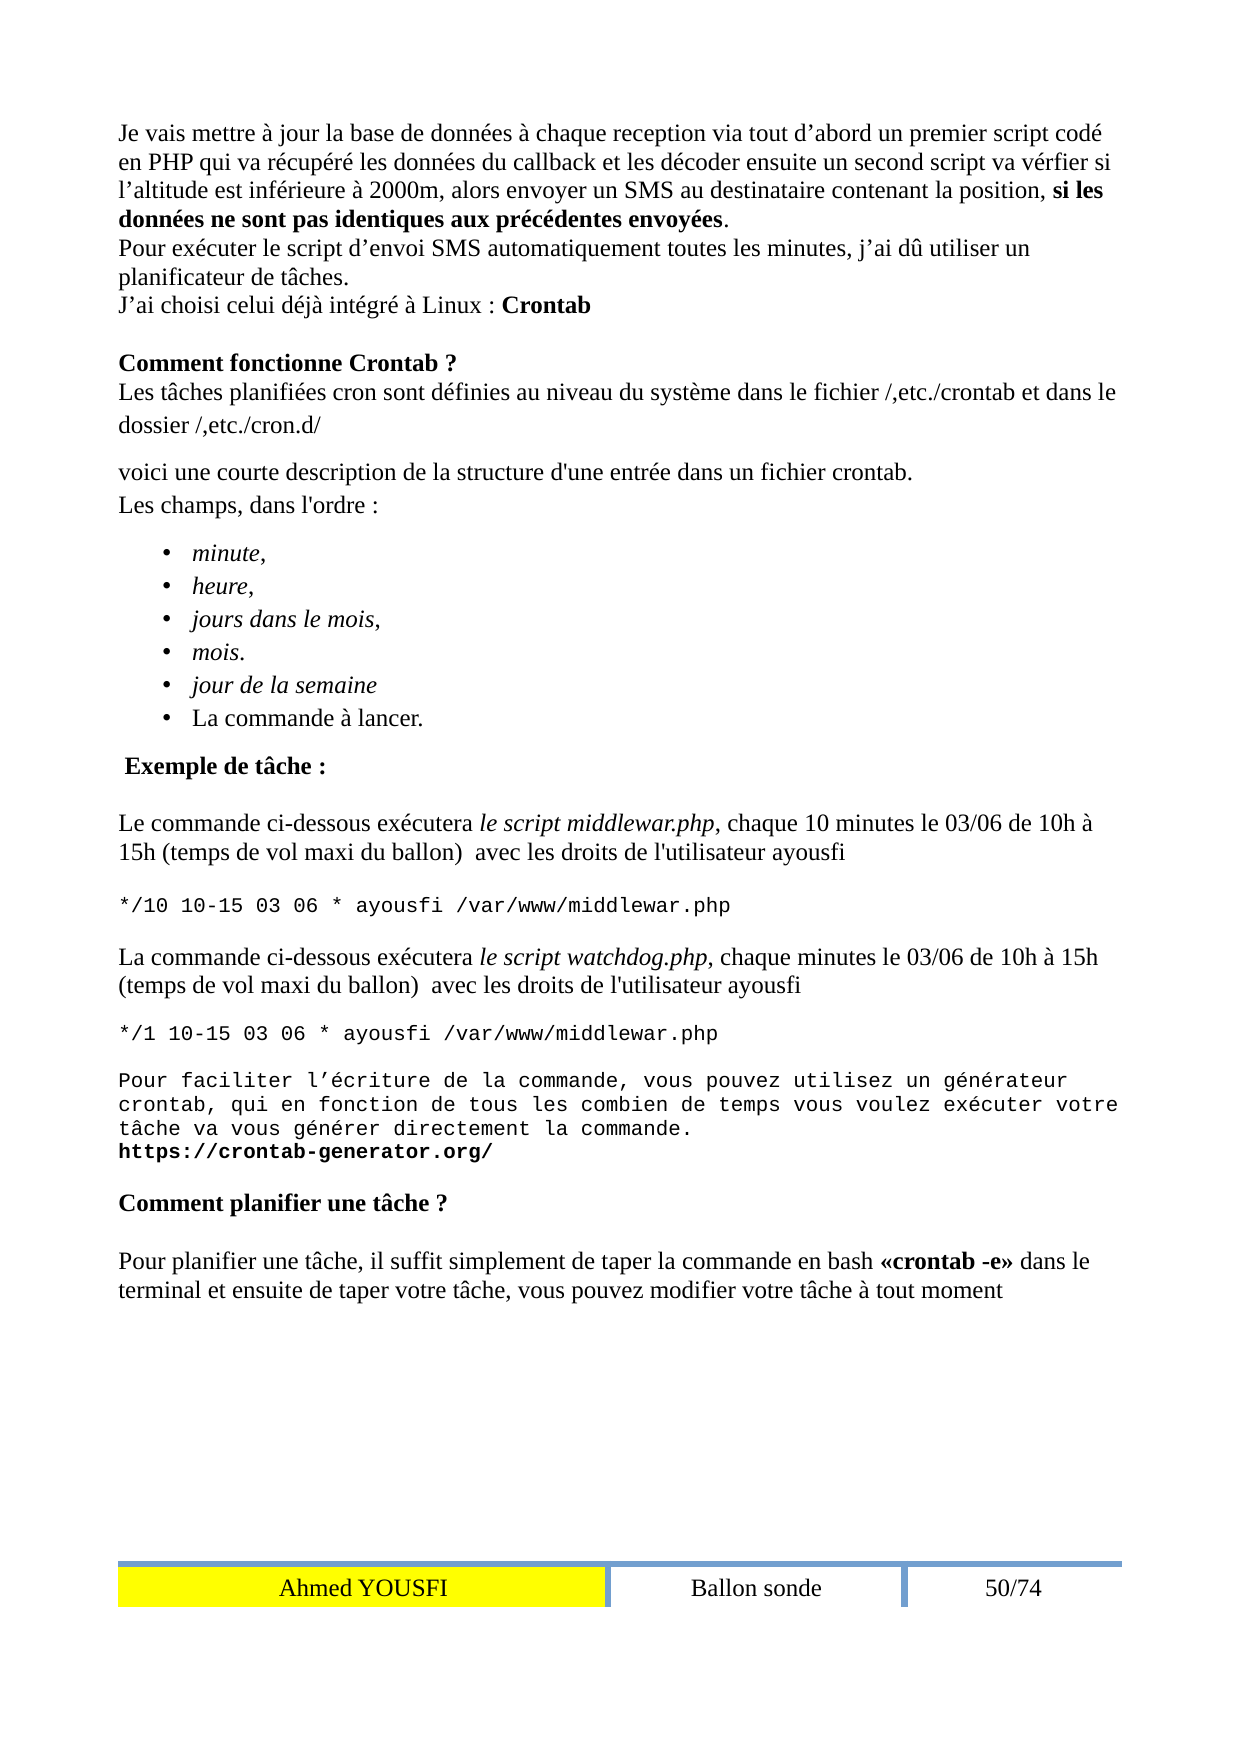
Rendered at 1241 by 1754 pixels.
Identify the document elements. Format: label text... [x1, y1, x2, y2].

text Comment fonctionne Crontab ? [118, 348, 1122, 377]
text voici une courte description de la structure d'une entrée dans un fichier crontab. Les champs, dans l'ordre : [118, 457, 1122, 519]
list La commande à lancer. [162, 703, 1122, 732]
text Les tâches planifiées cron sont définies au niveau du système dans le fichier /,etc./crontab et dans le dossier /,etc./cron.d/ [118, 377, 1122, 439]
text Je vais mettre à jour la base de données à chaque reception via tout d’abord un premier script codé en PHP qui va récupéré les données du callback et les décoder ensuite un second script va vérfier si l’altitude est inférieure à 2000m, alors envoyer un SMS au destinataire contenant la position, si les données ne sont pas identiques aux précédentes envoyées. [118, 118, 1122, 233]
text */1 10-15 03 06 * ayousfi /var/www/middlewar.php [118, 1023, 1122, 1047]
text Pour planifier une tâche, il suffit simplement de taper la commande en bash «crontab -e» dans le terminal et ensuite de taper votre tâche, vous pouvez modifier votre tâche à tout moment [118, 1246, 1122, 1303]
list jour de la semaine [162, 670, 1122, 699]
text Exemple de tâche : [118, 751, 1122, 779]
text Le commande ci-dessous exécutera le script middlewar.php, chaque 10 minutes le 03/06 de 10h à 15h (temps de vol maxi du ballon) avec les droits de l'utilisateur ayousfi [118, 808, 1122, 866]
text Pour faciliter l’écriture de la commande, vous pouvez utilisez un générateur crontab, qui en fonction de tous les combien de temps vous voulez exécuter votre tâche va vous générer directement la commande. [118, 1070, 1122, 1141]
text La commande ci-dessous exécutera le script watchdog.php, chaque minutes le 03/06 de 10h à 15h (temps de vol maxi du ballon) avec les droits de l'utilisateur ayousfi [118, 942, 1122, 999]
text */10 10-15 03 06 * ayousfi /var/www/middlewar.php [118, 894, 1122, 918]
text https://crontab-generator.org/ [118, 1141, 1122, 1165]
list jours dans le mois, [162, 604, 1122, 633]
list mois. [162, 637, 1122, 666]
text Pour exécuter le script d’envoi SMS automatiquement toutes les minutes, j’ai dû utiliser un planificateur de tâches. [118, 233, 1122, 291]
text Comment planifier une tâche ? [118, 1188, 1122, 1217]
list heure, [162, 571, 1122, 600]
text J’ai choisi celui déjà intégré à Linux : Crontab [118, 291, 1122, 319]
list minute, [162, 538, 1122, 567]
